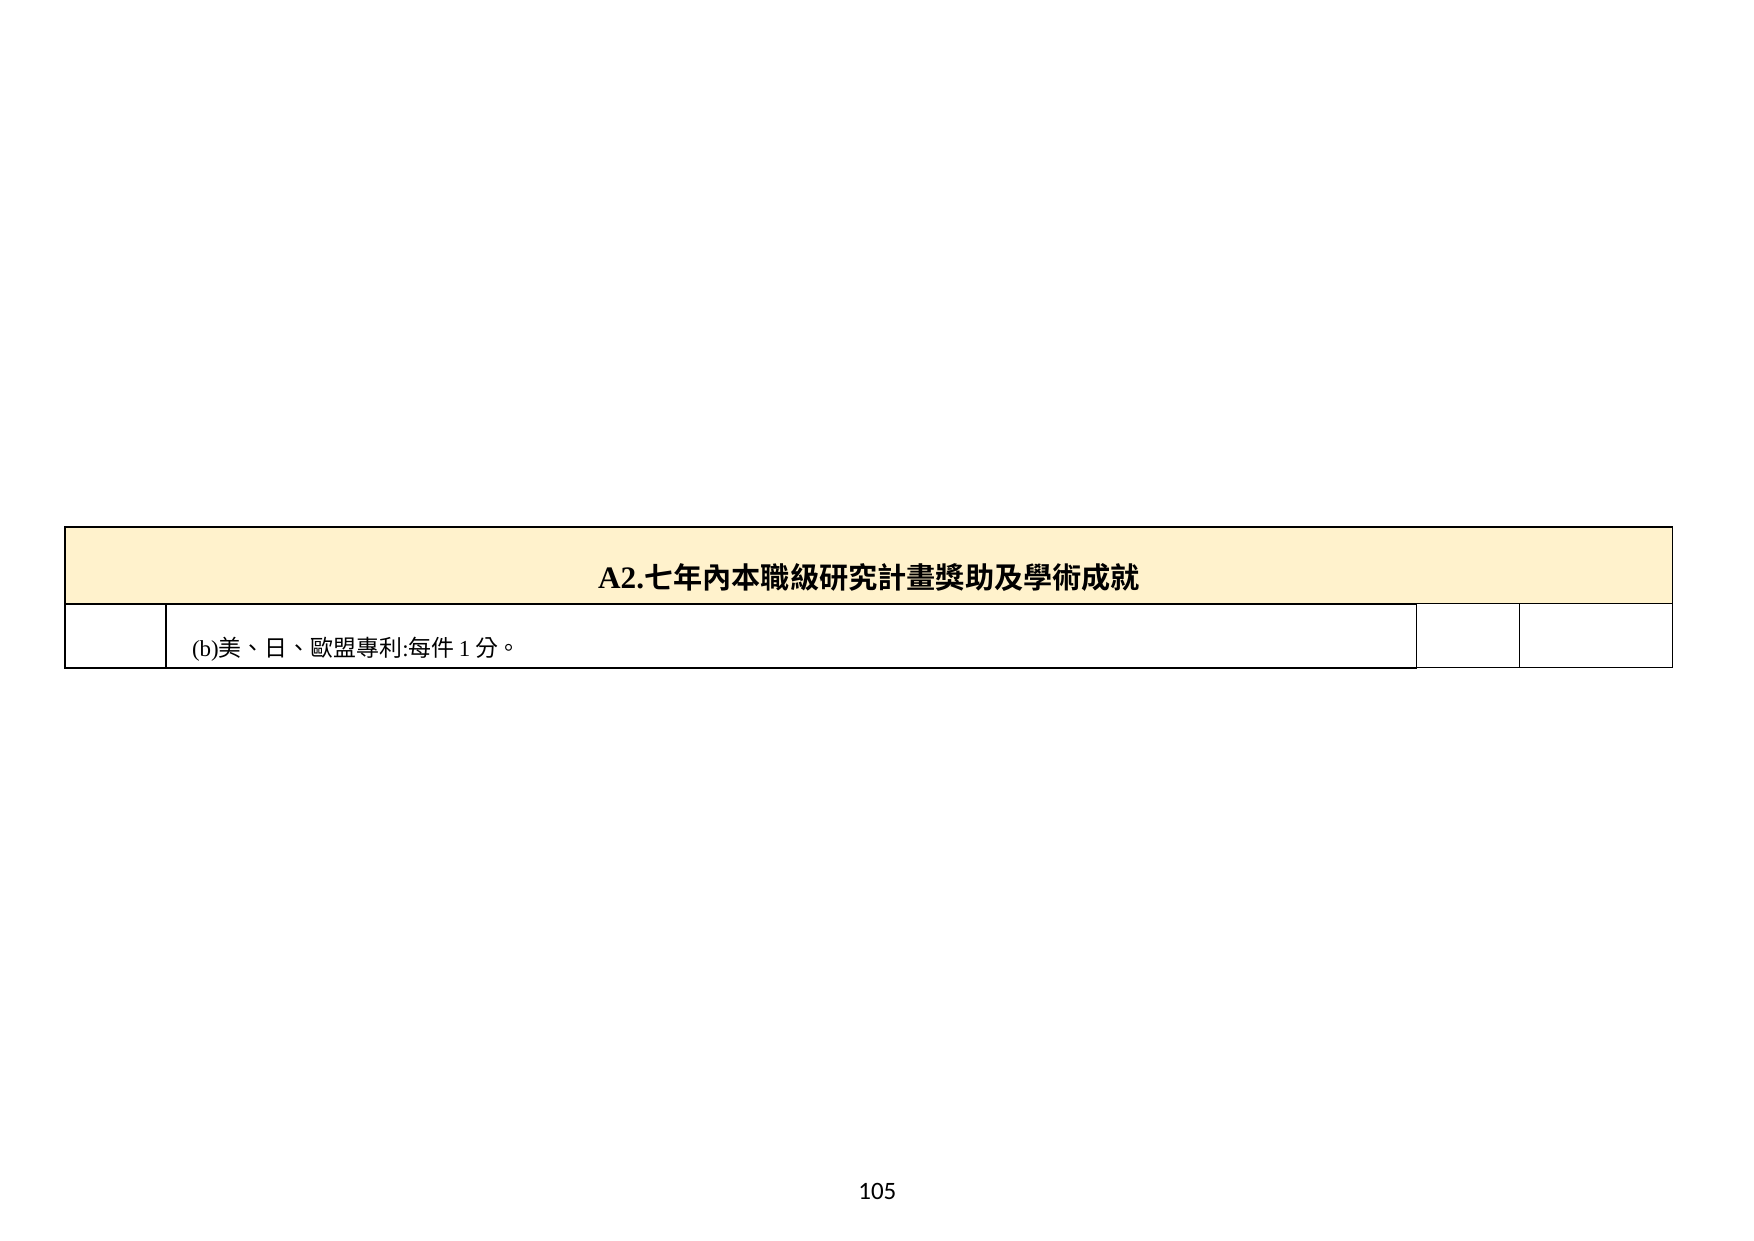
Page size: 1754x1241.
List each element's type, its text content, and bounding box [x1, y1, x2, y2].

table_cell [66, 605, 165, 667]
table_cell (b)美、日、歐盟專利:每件1分。 [167, 605, 1416, 667]
table_cell [1520, 604, 1672, 667]
table_cell [1417, 604, 1519, 667]
table_header A2.七年內本職級研究計畫獎助及學術成就 [66, 528, 1672, 603]
